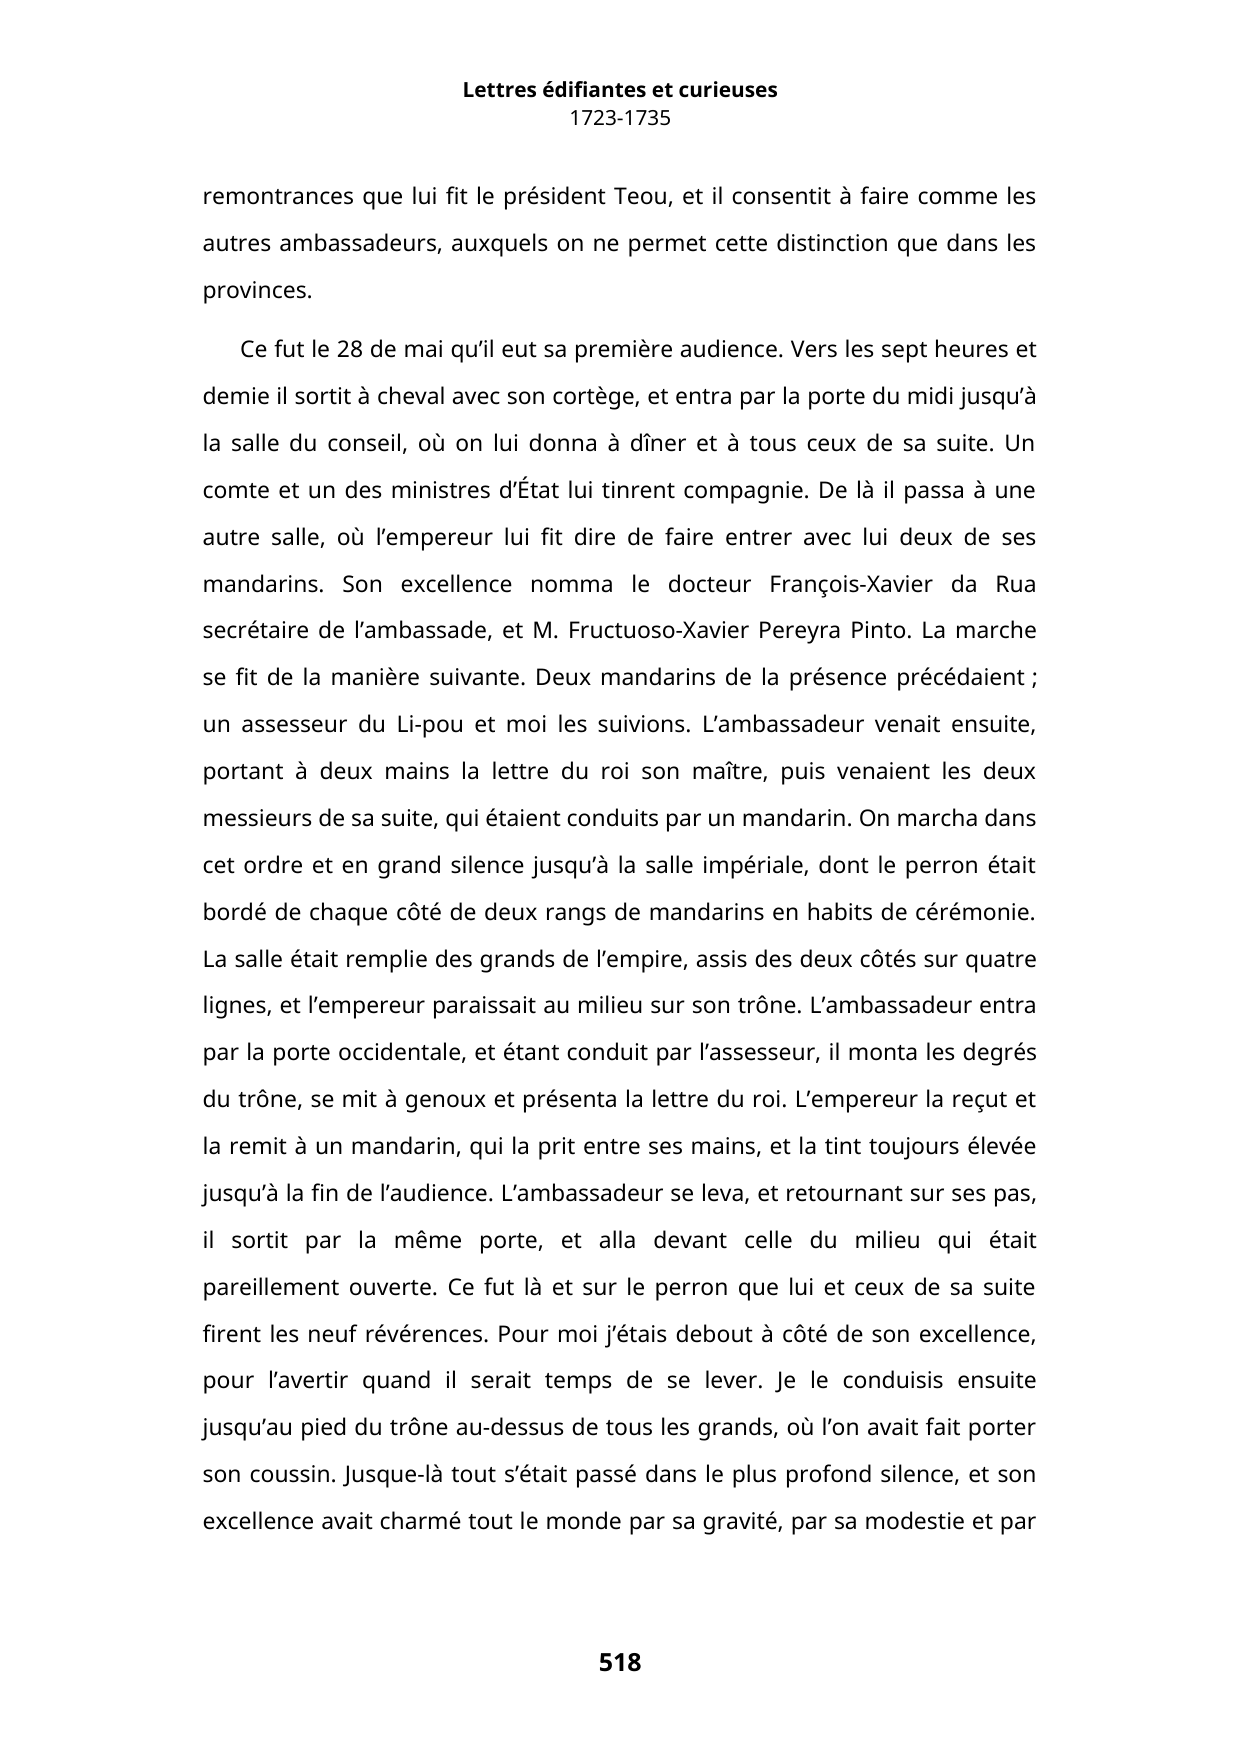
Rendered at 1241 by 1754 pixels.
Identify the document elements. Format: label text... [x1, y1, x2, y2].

text Ce fut le 28 de mai qu’il eut sa première audience. Vers les sept heures et demie il sortit à cheval avec son cortège, et entra par la porte du midi jusqu’à la salle du conseil, où on lui donna à dîner et à tous ceux de sa suite. Un comte et un des ministres d’État lui tinrent compagnie. De là il passa à une autre salle, où l’empereur lui fit dire de faire entrer avec lui deux de ses mandarins. Son excellence nomma le docteur François-Xavier da Rua secrétaire de l’ambassade, et M. Fructuoso-Xavier Pereyra Pinto. La marche se fit de la manière suivante. Deux mandarins de la présence précédaient ; un assesseur du Li-pou et moi les suivions. L’ambassadeur venait ensuite, portant à deux mains la lettre du roi son maître, puis venaient les deux messieurs de sa suite, qui étaient conduits par un mandarin. On marcha dans cet ordre et en grand silence jusqu’à la salle impériale, dont le perron était bordé de chaque côté de deux rangs de mandarins en habits de cérémonie. La salle était remplie des grands de l’empire, assis des deux côtés sur quatre lignes, et l’empereur paraissait au milieu sur son trône. L’ambassadeur entra par la porte occidentale, et étant conduit par l’assesseur, il monta les degrés du trône, se mit à genoux et présenta la lettre du roi. L’empereur la reçut et la remit à un mandarin, qui la prit entre ses mains, et la tint toujours élevée jusqu’à la fin de l’audience. L’ambassadeur se leva, et retournant sur ses pas, il sortit par la même porte, et alla devant celle du milieu qui était pareillement ouverte. Ce fut là et sur le perron que lui et ceux de sa suite firent les neuf révérences. Pour moi j’étais debout à côté de son excellence, pour l’avertir quand il serait temps de se lever. Je le conduisis ensuite jusqu’au pied du trône au-dessus de tous les grands, où l’on avait fait porter son coussin. Jusque-là tout s’était passé dans le plus profond silence, et son excellence avait charmé tout le monde par sa gravité, par sa modestie et par [202, 333, 1038, 1536]
text remontrances que lui fit le président Teou, et il consentit à faire comme les autres ambassadeurs, auxquels on ne permet cette distinction que dans les provinces. [202, 180, 1038, 305]
